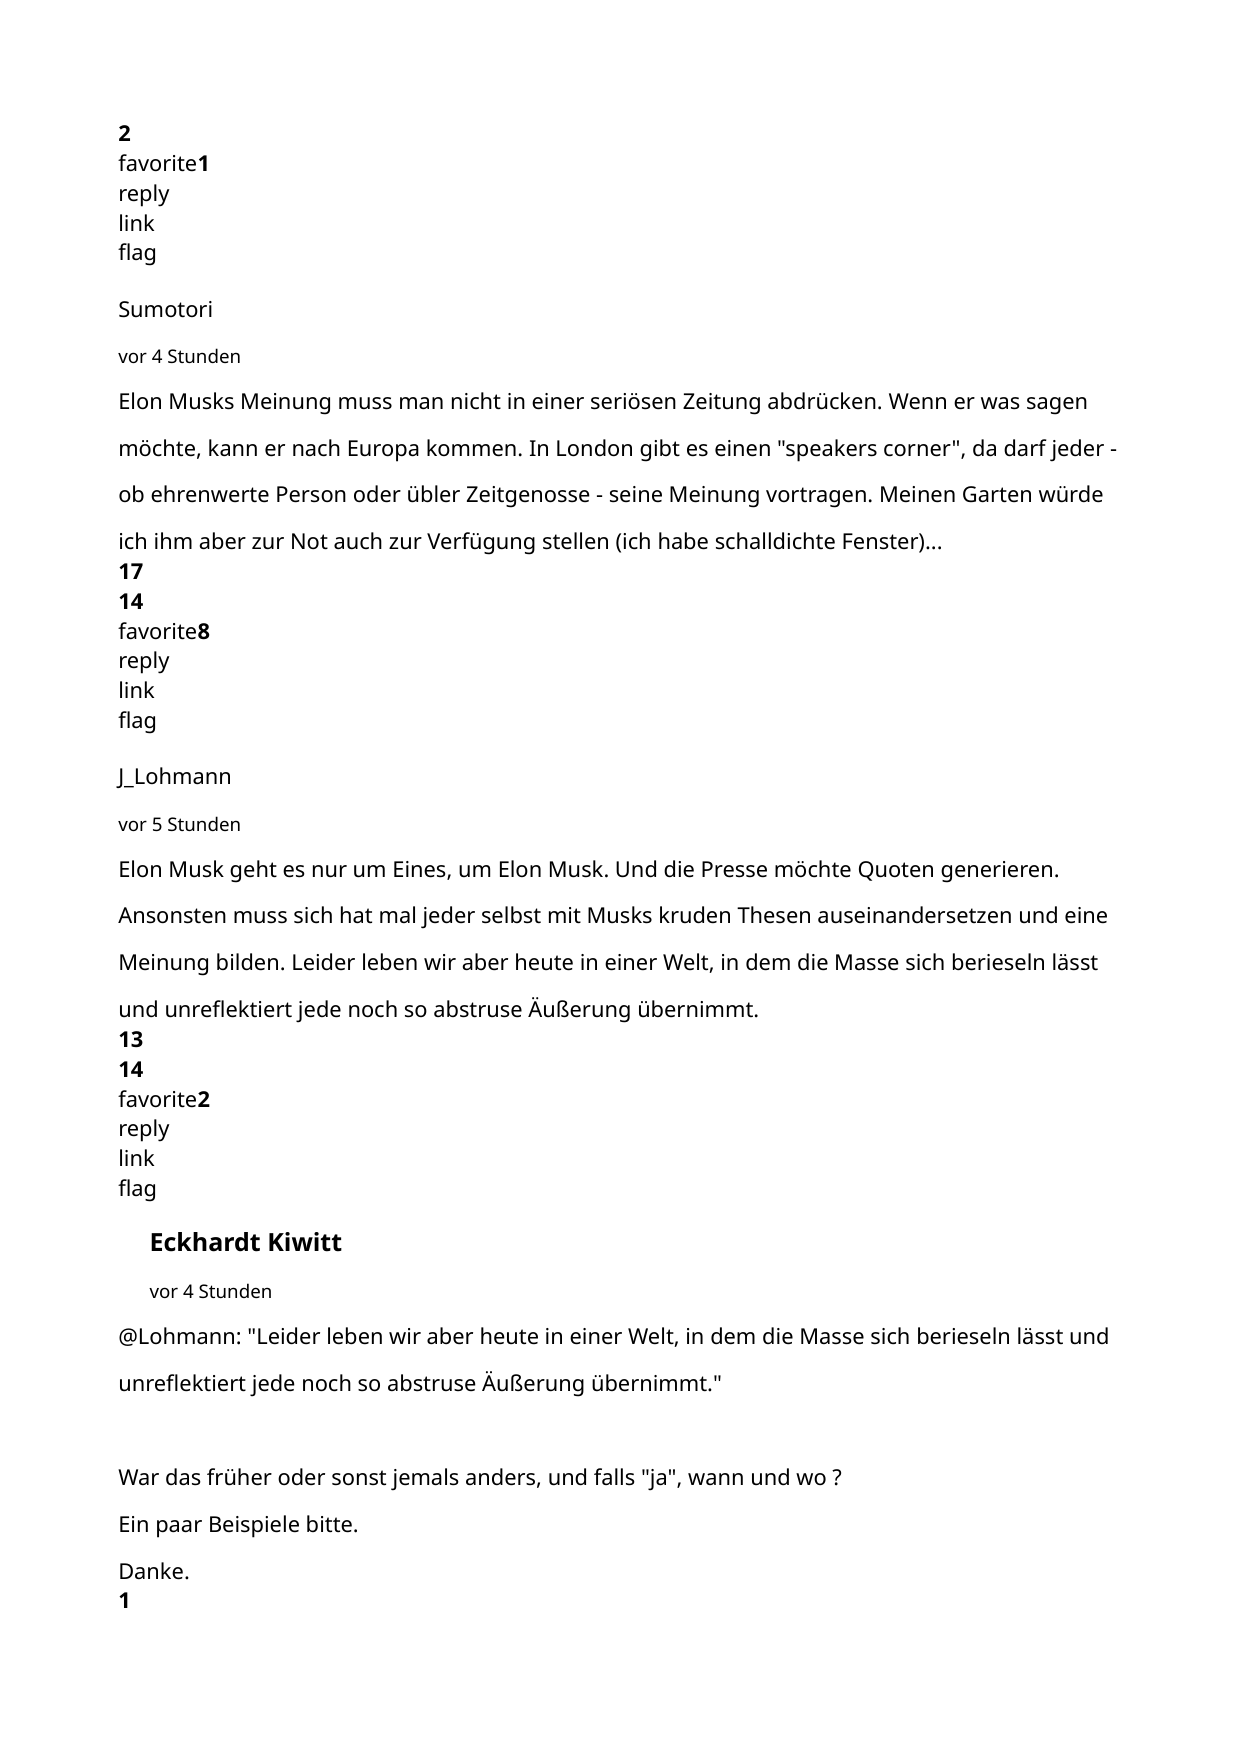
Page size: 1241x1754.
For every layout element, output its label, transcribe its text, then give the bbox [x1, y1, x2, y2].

text reply [118, 1113, 1122, 1143]
text link [118, 207, 1122, 237]
text Eckhardt Kiwitt [149, 1218, 1114, 1259]
text favorite2 [118, 1083, 1122, 1113]
text 14 [118, 586, 1122, 616]
text link [118, 1143, 1122, 1173]
text reply [118, 178, 1122, 207]
text 13 [118, 1024, 1122, 1054]
text vor 4 Stunden [149, 1274, 1122, 1304]
text Elon Musks Meinung muss man nicht in einer seriösen Zeitung abdrücken. Wenn er was sagen möchte, kann er nach Europa kommen. In London gibt es einen "speakers corner", da darf jeder - ob ehrenwerte Person oder übler Zeitgenosse - seine Meinung vortragen. Meinen Garten würde ich ihm aber zur Not auch zur Verfügung stellen (ich habe schalldichte Fenster)... [118, 369, 1122, 556]
text link [118, 675, 1122, 705]
text 14 [118, 1054, 1122, 1083]
text 1 [118, 1586, 1122, 1615]
text @Lohmann: "Leider leben wir aber heute in einer Welt, in dem die Masse sich berieseln lässt und unreflektiert jede noch so abstruse Äußerung übernimmt." War das früher oder sonst jemals anders, und falls "ja", wann und wo ? Ein paar Beispiele bitte. Danke. [118, 1304, 1122, 1586]
text Elon Musk geht es nur um Eines, um Elon Musk. Und die Presse möchte Quoten generieren. Ansonsten muss sich hat mal jeder selbst mit Musks kruden Thesen auseinandersetzen und eine Meinung bilden. Leider leben wir aber heute in einer Welt, in dem die Masse sich berieseln lässt und unreflektiert jede noch so abstruse Äußerung übernimmt. [118, 836, 1122, 1024]
text favorite1 [118, 148, 1122, 178]
text flag [118, 1173, 1122, 1203]
text Sumotori [118, 283, 1114, 323]
text J_Lohmann [118, 751, 1114, 791]
text 17 [118, 556, 1122, 586]
text flag [118, 705, 1122, 735]
text favorite8 [118, 616, 1122, 646]
text reply [118, 646, 1122, 675]
text vor 5 Stunden [118, 807, 1122, 836]
text vor 4 Stunden [118, 339, 1122, 369]
text 2 [118, 118, 1122, 148]
text flag [118, 237, 1122, 267]
